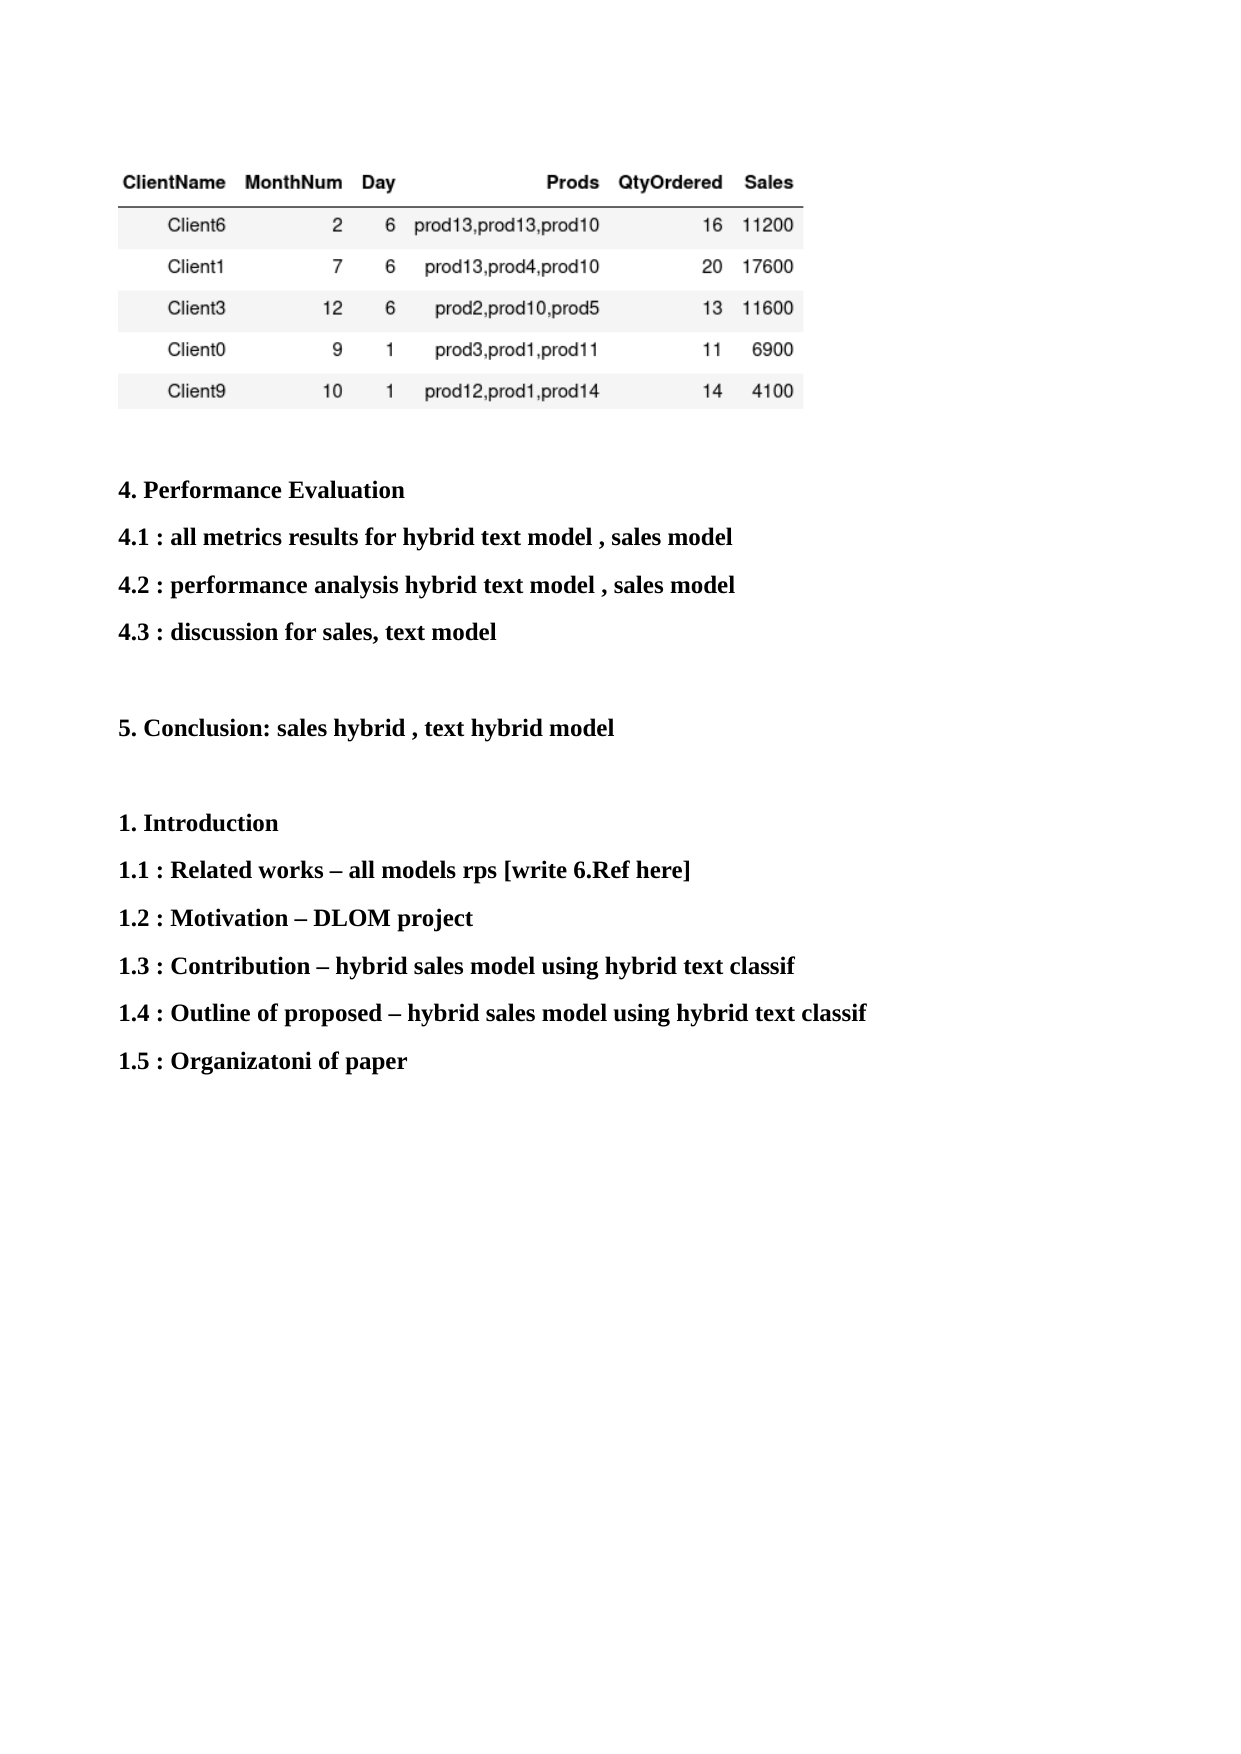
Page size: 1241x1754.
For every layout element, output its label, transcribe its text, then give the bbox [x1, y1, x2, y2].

picture [118, 165, 816, 409]
text 4.1 : all metrics results for hybrid text model , sales model [118, 522, 1122, 551]
text 1.5 : Organizatoni of paper [118, 1046, 1122, 1075]
text 1.3 : Contribution – hybrid sales model using hybrid text classif [118, 951, 1122, 979]
text 4.2 : performance analysis hybrid text model , sales model [118, 570, 1122, 599]
text 1. Introduction [118, 808, 1122, 837]
text 4.3 : discussion for sales, text model [118, 617, 1122, 646]
text 5. Conclusion: sales hybrid , text hybrid model [118, 713, 1122, 741]
text 1.1 : Related works – all models rps [write 6.Ref here] [118, 856, 1122, 884]
text 1.4 : Outline of proposed – hybrid sales model using hybrid text classif [118, 998, 1122, 1027]
text 4. Performance Evaluation [118, 475, 1122, 503]
text 1.2 : Motivation – DLOM project [118, 903, 1122, 932]
